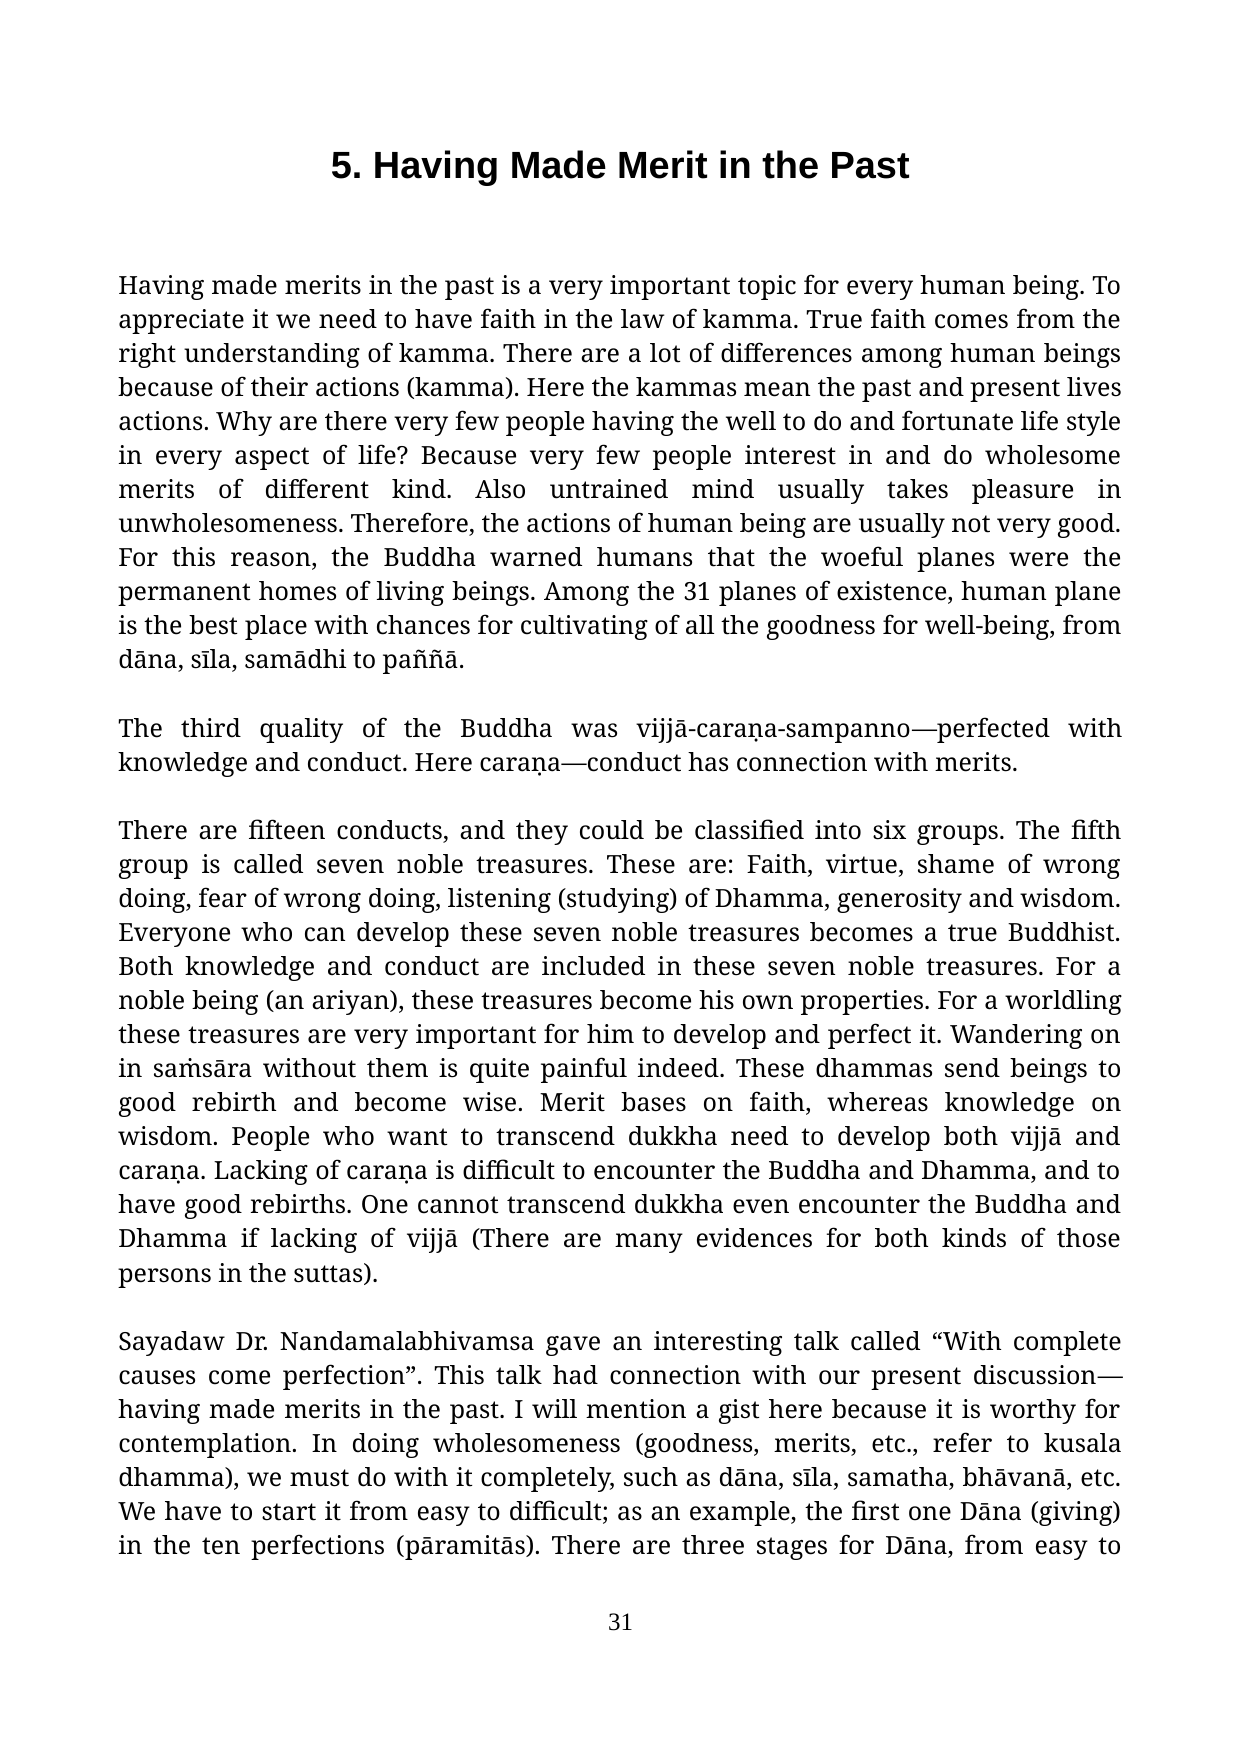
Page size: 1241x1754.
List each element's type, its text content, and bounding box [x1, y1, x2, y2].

subtitle 5. Having Made Merit in the Past [118, 143, 1122, 187]
text There are fifteen conducts, and they could be classified into six groups. The fifth group is called seven noble treasures. These are: Faith, virtue, shame of wrong doing, fear of wrong doing, listening (studying) of Dhamma, generosity and wisdom. Everyone who can develop these seven noble treasures becomes a true Buddhist. Both knowledge and conduct are included in these seven noble treasures. For a noble being (an ariyan), these treasures become his own properties. For a worldling these treasures are very important for him to develop and perfect it. Wandering on in saṁsāra without them is quite painful indeed. These dhammas send beings to good rebirth and become wise. Merit bases on faith, whereas knowledge on wisdom. People who want to transcend dukkha need to develop both vijjā and caraṇa. Lacking of caraṇa is difficult to encounter the Buddha and Dhamma, and to have good rebirths. One cannot transcend dukkha even encounter the Buddha and Dhamma if lacking of vijjā (There are many evidences for both kinds of those persons in the suttas). [118, 812, 1122, 1289]
text The third quality of the Buddha was vijjā-caraṇa-sampanno—perfected with knowledge and conduct. Here caraṇa—conduct has connection with merits. [118, 710, 1122, 778]
text Having made merits in the past is a very important topic for every human being. To appreciate it we need to have faith in the law of kamma. True faith comes from the right understanding of kamma. There are a lot of differences among human beings because of their actions (kamma). Here the kammas mean the past and present lives actions. Why are there very few people having the well to do and fortunate life style in every aspect of life? Because very few people interest in and do wholesome merits of different kind. Also untrained mind usually takes pleasure in unwholesomeness. Therefore, the actions of human being are usually not very good. For this reason, the Buddha warned humans that the woeful planes were the permanent homes of living beings. Among the 31 planes of existence, human plane is the best place with chances for cultivating of all the goodness for well-being, from dāna, sīla, samādhi to paññā. [118, 267, 1122, 676]
text Sayadaw Dr. Nandamalabhivamsa gave an interesting talk called “With complete causes come perfection”. This talk had connection with our present discussion—having made merits in the past. I will mention a gist here because it is worthy for contemplation. In doing wholesomeness (goodness, merits, etc., refer to kusala dhamma), we must do with it completely, such as dāna, sīla, samatha, bhāvanā, etc. We have to start it from easy to difficult; as an example, the first one Dāna (giving) in the ten perfections (pāramitās). There are three stages for Dāna, from easy to [118, 1323, 1122, 1562]
